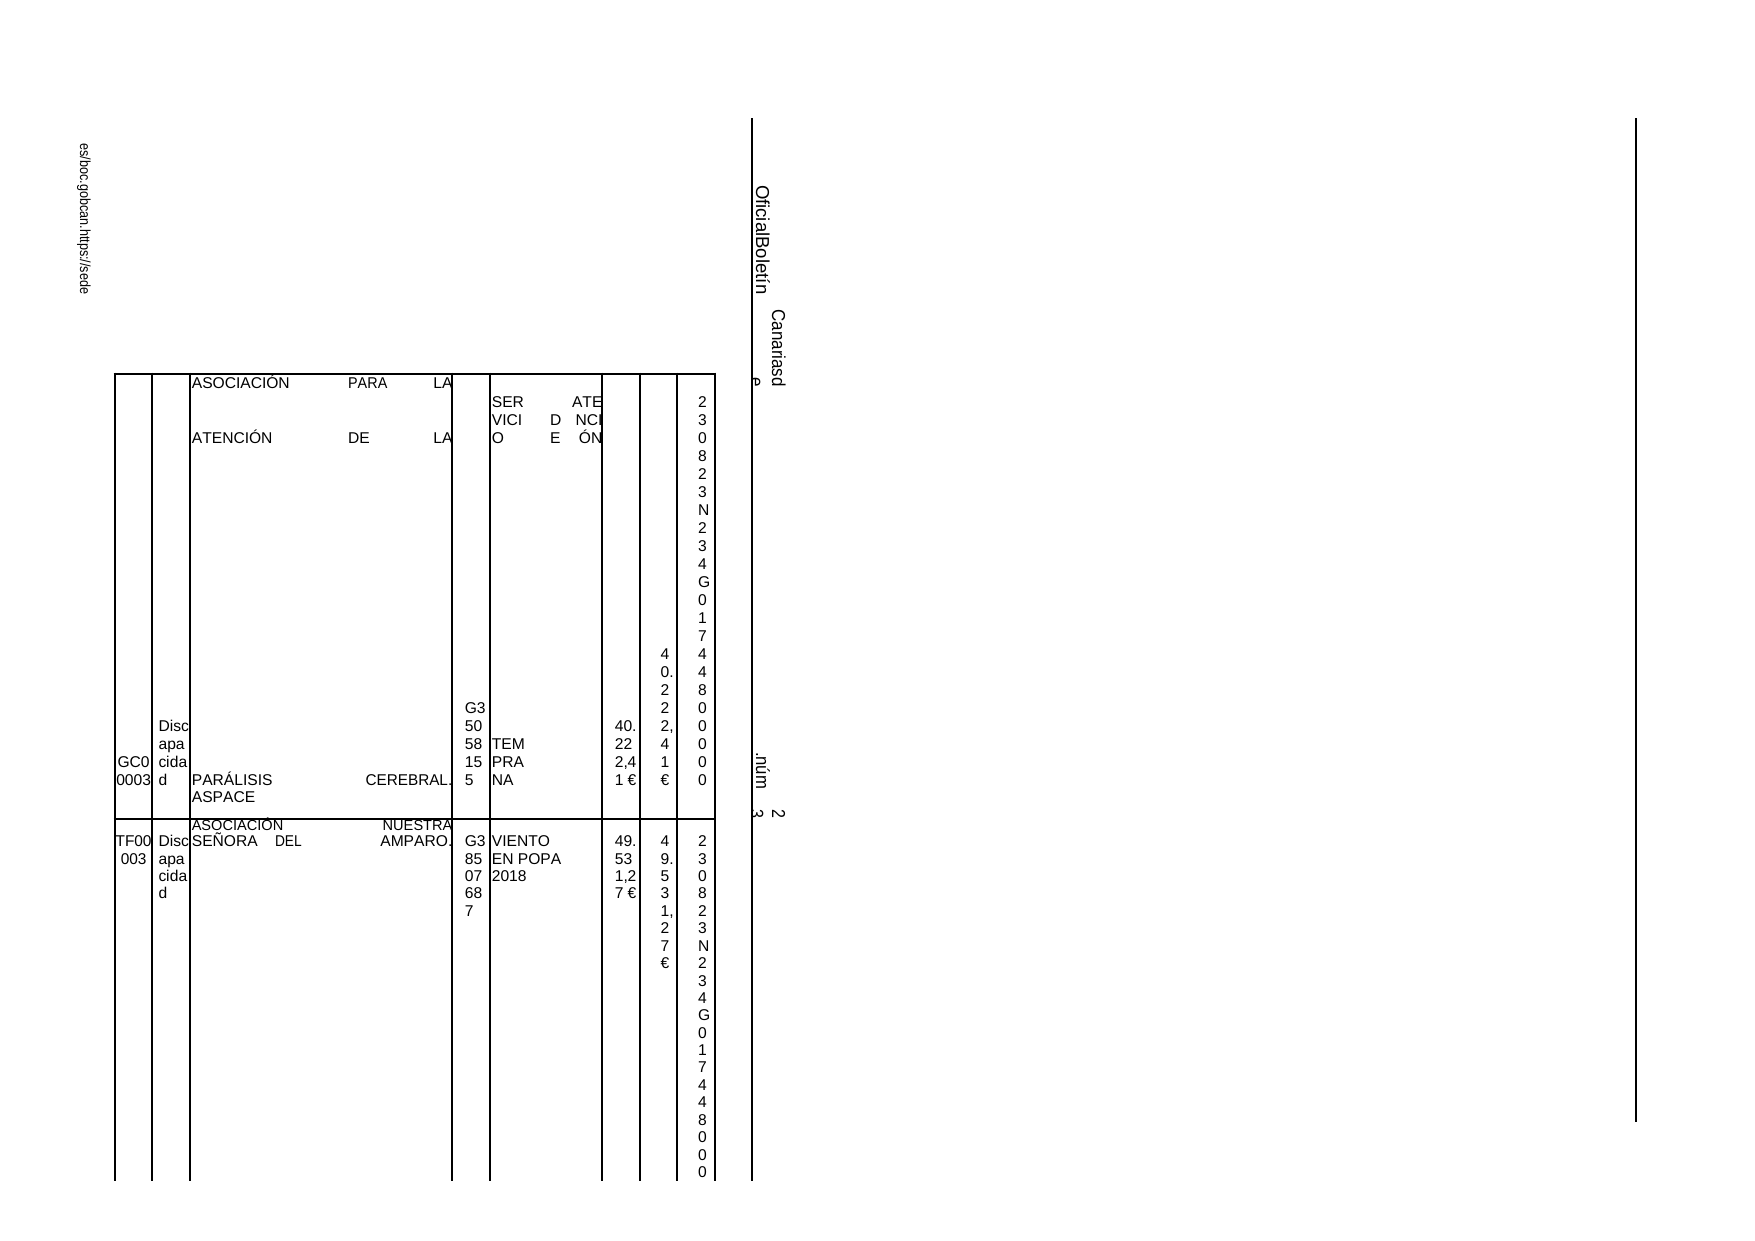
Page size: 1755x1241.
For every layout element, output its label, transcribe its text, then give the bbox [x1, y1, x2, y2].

table_cell [116, 387, 151, 392]
table_cell [491, 375, 527, 387]
table_cell [716, 806, 751, 818]
table_cell Discapacidad [153, 833, 189, 1181]
table_cell [641, 806, 676, 818]
table_cell ASOCIACIÓN [191, 375, 302, 392]
table_cell Discapacidad [153, 392, 189, 789]
table_cell [678, 375, 714, 387]
table_cell NUESTRA [340, 820, 451, 833]
table_cell DE [340, 392, 377, 446]
table_cell [115, 294, 152, 372]
table_cell [302, 294, 339, 372]
table_cell [453, 820, 489, 833]
table_cell 40.222,41 € [641, 392, 676, 789]
table_cell [265, 294, 302, 372]
table_header es/boc.gobcan.https://sede [77, 118, 152, 294]
table_cell ASPACE [191, 789, 264, 806]
table_cell [265, 806, 302, 818]
table_header [715, 118, 751, 294]
table_cell [491, 387, 527, 392]
table_cell [191, 806, 227, 818]
table_cell [603, 387, 639, 392]
table_cell ATENCIÓN [565, 392, 601, 446]
table_cell [565, 820, 601, 833]
table_cell [565, 375, 601, 387]
table_cell 238 [753, 789, 789, 818]
table_header [602, 118, 639, 294]
table_cell [77, 392, 114, 446]
table_cell [565, 446, 601, 789]
table_cell VIENTO EN POPA 2018 [491, 833, 564, 1181]
table_cell AMPARO. [340, 833, 451, 1181]
table_header [190, 118, 227, 294]
table_cell SEÑORA [191, 833, 264, 1181]
table_cell G38507687 [453, 833, 489, 1181]
table_cell [302, 820, 339, 833]
table_cell [153, 375, 189, 387]
table_header [302, 118, 339, 294]
table_header [677, 118, 714, 294]
table_cell GC00003 [116, 392, 151, 789]
table_cell [453, 375, 489, 387]
table_cell CEREBRAL. [340, 446, 451, 789]
table_cell [415, 294, 452, 372]
table_cell [452, 294, 489, 372]
table_cell G35058155 [453, 392, 489, 789]
table_cell [153, 820, 189, 833]
table_cell [790, 818, 827, 833]
table_cell [77, 789, 114, 806]
table_cell [116, 820, 151, 833]
table_cell LA [415, 392, 451, 446]
table_cell [565, 387, 601, 392]
table_cell [77, 446, 114, 789]
table_cell [190, 294, 227, 372]
table_cell [302, 789, 339, 806]
table_cell [491, 806, 527, 818]
table_header [790, 118, 827, 294]
table_header [152, 118, 189, 294]
table_cell [302, 392, 339, 446]
table_cell [302, 806, 339, 818]
table_cell TEMPRANA [491, 446, 527, 789]
table_cell [491, 820, 527, 833]
table_cell DE [527, 392, 564, 446]
table_cell [377, 392, 414, 446]
table_cell [227, 294, 264, 372]
table_cell [753, 833, 789, 1181]
table_cell ASOCIACIÓN [191, 820, 302, 833]
table_cell [715, 294, 751, 372]
table_cell [565, 294, 602, 372]
table_cell [302, 446, 339, 789]
table_cell PARA [340, 375, 414, 392]
table_cell [415, 789, 451, 806]
table_cell [377, 294, 414, 372]
table_header OficialBoletín [753, 118, 789, 294]
table_cell [340, 294, 377, 372]
table_header [527, 118, 564, 294]
table_cell [265, 789, 302, 806]
table_cell [77, 806, 114, 818]
table_cell [790, 373, 827, 387]
table_cell [153, 387, 189, 392]
table_cell [716, 387, 751, 392]
table_header [227, 118, 264, 294]
table_cell [753, 818, 789, 833]
table_cell [527, 387, 564, 392]
table_cell Canariasde [753, 294, 789, 387]
table_cell [527, 820, 564, 833]
table_cell [302, 375, 339, 387]
table_cell [678, 820, 714, 833]
table_cell TF00003 [116, 833, 151, 1181]
table_cell [227, 806, 264, 818]
table_cell [678, 789, 714, 806]
table_header [377, 118, 414, 294]
table_cell [77, 833, 114, 1181]
table_cell [565, 833, 601, 1181]
table_cell [603, 820, 639, 833]
table_cell [153, 806, 189, 818]
table_cell [641, 375, 676, 387]
table_header [640, 118, 677, 294]
table_cell [603, 789, 639, 806]
table_cell LA [415, 375, 451, 392]
table_cell [490, 294, 527, 372]
table_cell 2308 23N 234G0174 4800000 [678, 392, 714, 789]
table_cell [153, 789, 189, 806]
table_cell [453, 789, 489, 806]
table_cell PARÁLISIS [191, 446, 302, 789]
table_cell DEL [265, 833, 339, 1181]
table_cell SERVICIO [491, 392, 527, 446]
table_cell [790, 789, 827, 806]
table_cell 49.531,27 € [641, 833, 676, 1181]
table_cell [790, 446, 827, 789]
table_cell [790, 387, 827, 392]
table_cell [716, 833, 751, 1181]
table_cell [716, 818, 751, 833]
table_cell 49.531,27 € [603, 833, 639, 1181]
table_cell [790, 806, 827, 818]
table_cell [677, 294, 714, 372]
table_header [340, 118, 377, 294]
table_cell 40.222,41 € [603, 392, 639, 789]
table_cell [77, 373, 114, 387]
table_cell [641, 387, 676, 392]
table_cell [641, 789, 676, 806]
table_cell [491, 789, 527, 806]
table_cell [716, 373, 751, 387]
table_cell [565, 789, 601, 806]
table_cell [790, 392, 827, 446]
table_cell [77, 294, 114, 372]
table_cell [716, 446, 751, 789]
table_cell [678, 806, 714, 818]
table_cell [415, 806, 451, 818]
table_header [490, 118, 527, 294]
table_header [452, 118, 489, 294]
table_cell [453, 806, 489, 818]
table_cell [790, 294, 827, 372]
table_cell [678, 387, 714, 392]
table_cell [565, 806, 601, 818]
table_cell [453, 387, 489, 392]
table_cell [340, 789, 377, 806]
table_cell [152, 294, 189, 372]
table_cell [603, 375, 639, 387]
table_cell [527, 375, 564, 387]
table_cell [116, 806, 151, 818]
table_cell [603, 806, 639, 818]
table_header [415, 118, 452, 294]
table_cell [527, 294, 564, 372]
table_cell [77, 818, 114, 833]
table_cell [340, 806, 377, 818]
table_cell [602, 294, 639, 372]
table_cell [716, 789, 751, 806]
table_cell [116, 789, 151, 806]
table_cell [641, 820, 676, 833]
table_cell [77, 387, 114, 392]
table_cell [527, 446, 564, 789]
table_cell 2308 23N 234G0174 48000 [678, 833, 714, 1181]
table_cell [640, 294, 677, 372]
table_cell .núm [753, 387, 789, 789]
table_header [265, 118, 302, 294]
table_cell [527, 789, 564, 806]
table_cell [116, 375, 151, 387]
table_cell [716, 392, 751, 446]
table_cell [302, 387, 339, 392]
table_cell [377, 806, 414, 818]
table_header [565, 118, 602, 294]
table_cell [790, 833, 827, 1181]
table_cell ATENCIÓN [191, 392, 302, 446]
table_cell [527, 806, 564, 818]
table_cell [377, 789, 414, 806]
